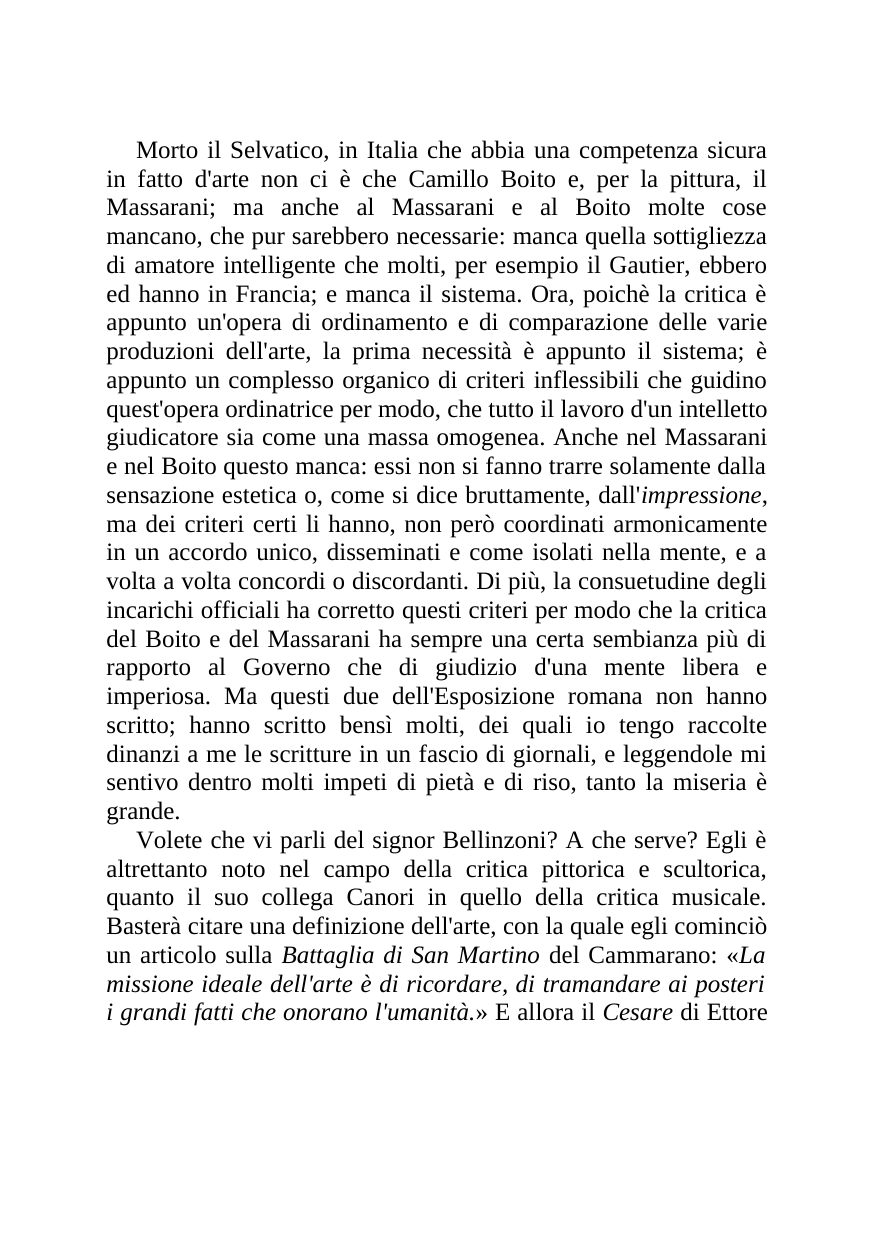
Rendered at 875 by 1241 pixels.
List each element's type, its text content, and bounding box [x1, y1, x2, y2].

text Morto il Selvatico, in Italia che abbia una competenza sicura in fatto d'arte non ci è che Camillo Boito e, per la pittura, il Massarani; ma anche al Massarani e al Boito molte cose mancano, che pur sarebbero necessarie: manca quella sottigliezza di amatore intelligente che molti, per esempio il Gautier, ebbero ed hanno in Francia; e manca il sistema. Ora, poichè la critica è appunto un'opera di ordinamento e di comparazione delle varie produzioni dell'arte, la prima necessità è appunto il sistema; è appunto un complesso organico di criteri inflessibili che guidino quest'opera ordinatrice per modo, che tutto il lavoro d'un intelletto giudicatore sia come una massa omogenea. Anche nel Massarani e nel Boito questo manca: essi non si fanno trarre solamente dalla sensazione estetica o, come si dice bruttamente, dall'impressione, ma dei criteri certi li hanno, non però coordinati armonicamente in un accordo unico, disseminati e come isolati nella mente, e a volta a volta concordi o discordanti. Di più, la consuetudine degli incarichi officiali ha corretto questi criteri per modo che la critica del Boito e del Massarani ha sempre una certa sembianza più di rapporto al Governo che di giudizio d'una mente libera e imperiosa. Ma questi due dell'Esposizione romana non hanno scritto; hanno scritto bensì molti, dei quali io tengo raccolte dinanzi a me le scritture in un fascio di giornali, e leggendole mi sentivo dentro molti impeti di pietà e di riso, tanto la miseria è grande. [106, 135, 768, 825]
text Volete che vi parli del signor Bellinzoni? A che serve? Egli è altrettanto noto nel campo della critica pittorica e scultorica, quanto il suo collega Canori in quello della critica musicale. Basterà citare una definizione dell'arte, con la quale egli cominciò un articolo sulla Battaglia di San Martino del Cammarano: «La missione ideale dell'arte è di ricordare, di tramandare ai posteri i grandi fatti che onorano l'umanità.» E allora il Cesare di Ettore [106, 825, 768, 1026]
